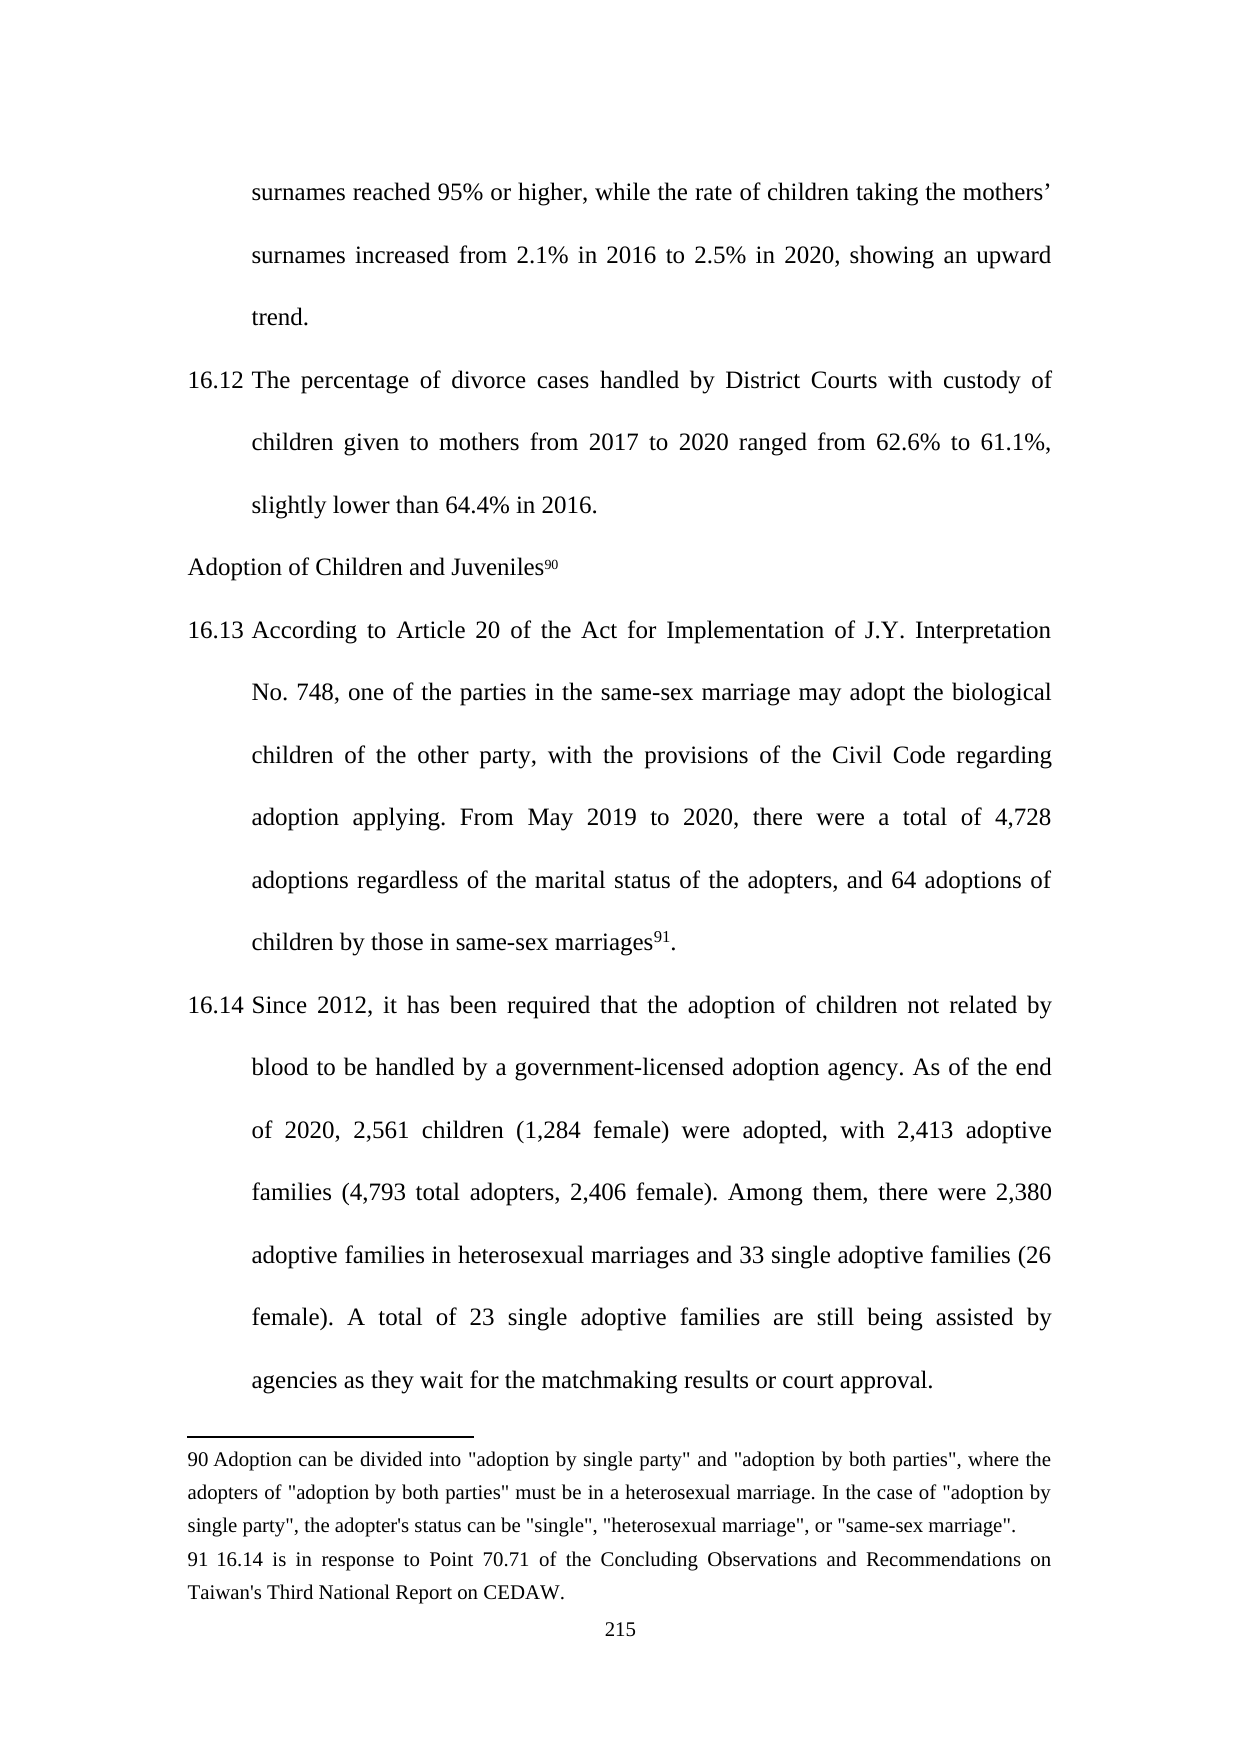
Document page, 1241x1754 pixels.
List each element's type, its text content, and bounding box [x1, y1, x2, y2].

text Adoption of Children and Juveniles [187, 525, 1053, 587]
list 16.14 is in response to Point 70.71 of the Concluding Observations and Recommendations on Taiwan's Third National Report on CEDAW. [187, 1537, 1053, 1604]
list According to Article 20 of the Act for Implementation of J.Y. Interpretation No. 748, one of the parties in the same-sex marriage may adopt the biological children of the other party, with the provisions of the Civil Code regarding adoption applying. From May 2019 to 2020, there were a total of 4,728 adoptions regardless of the marital status of the adopters, and 64 adoptions of children by those in same-sex marriages. [187, 587, 1053, 962]
list Since 2012, it has been required that the adoption of children not related by blood to be handled by a government-licensed adoption agency. As of the end of 2020, 2,561 children (1,284 female) were adopted, with 2,413 adoptive families (4,793 total adopters, 2,406 female). Among them, there were 2,380 adoptive families in heterosexual marriages and 33 single adoptive families (26 female). A total of 23 single adoptive families are still being assisted by agencies as they wait for the matchmaking results or court approval. [187, 962, 1053, 1400]
list The percentage of divorce cases handled by District Courts with custody of children given to mothers from 2017 to 2020 ranged from 62.6% to 61.1%, slightly lower than 64.4% in 2016. [187, 337, 1053, 525]
list surnames reached 95% or higher, while the rate of children taking the mothers’ surnames increased from 2.1% in 2016 to 2.5% in 2020, showing an upward trend. [187, 150, 1053, 337]
text Adoption can be divided into "adoption by single party" and "adoption by both parties", where the adopters of "adoption by both parties" must be in a heterosexual marriage. In the case of "adoption by single party", the adopter's status can be "single", "heterosexual marriage", or "same-sex marriage". [187, 1437, 1053, 1537]
